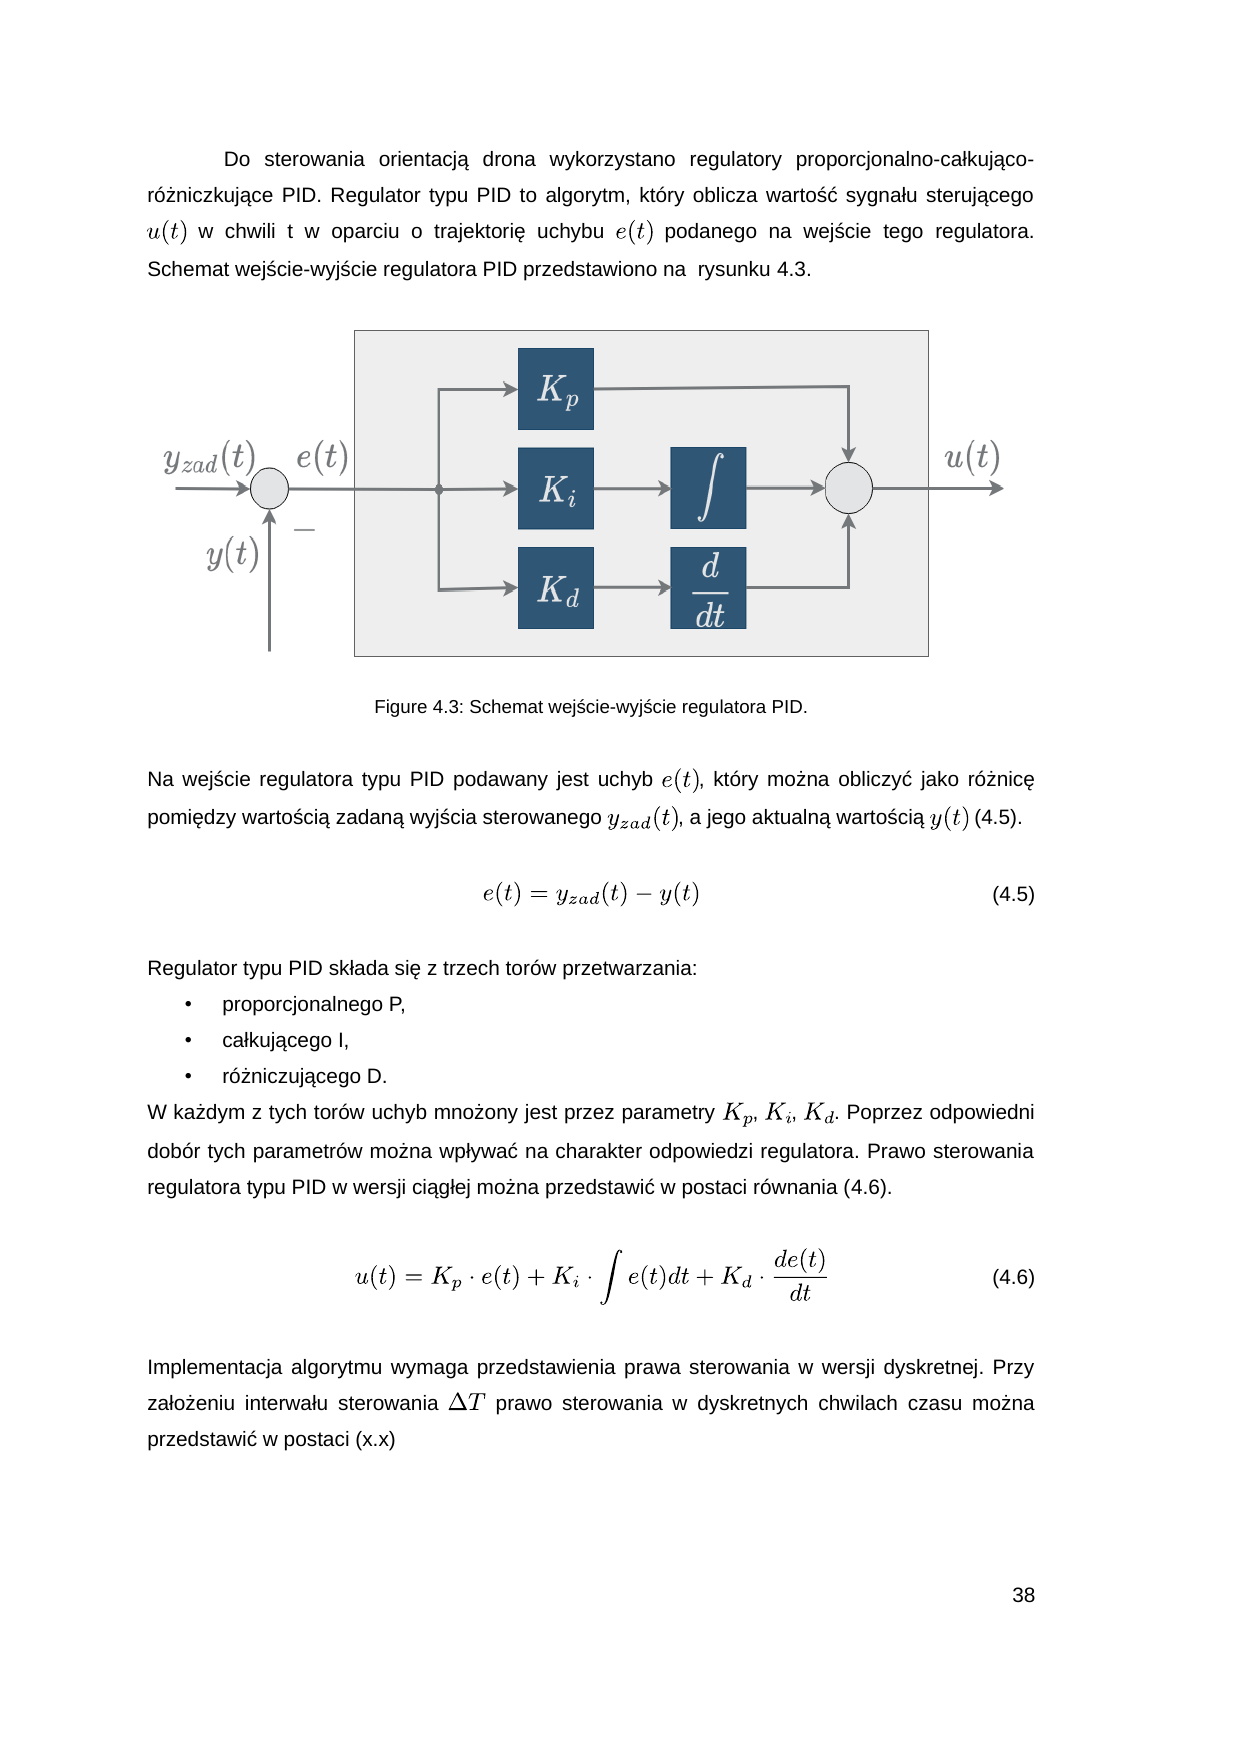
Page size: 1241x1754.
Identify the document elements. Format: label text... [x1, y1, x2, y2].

text W każdym z tych torów uchyb mnożony jest przez parametry , , . Poprzez odpowiedni dobór tych parametrów można wpływać na charakter odpowiedzi regulatora. Prawo sterowania regulatora typu PID w wersji ciągłej można przedstawić w postaci równania (4.6). [147, 1100, 1035, 1199]
text Do sterowania orientacją drona wykorzystano regulatory proporcjonalno-całkująco-różniczkujące PID. Regulator typu PID to algorytm, który oblicza wartość sygnału sterującego w chwili t w oparciu o trajektorię uchybu podanego na wejście tego regulatora. Schemat wejście-wyjście regulatora PID przedstawiono na rysunku 4.3. [147, 147, 1035, 281]
text Na wejście regulatora typu PID podawany jest uchyb , który można obliczyć jako różnicę pomiędzy wartością zadaną wyjścia sterowanego , a jego aktualną wartością (4.5). [147, 767, 1035, 831]
text (4.6) [606, 1248, 1035, 1305]
text Implementacja algorytmu wymaga przedstawienia prawa sterowania w wersji dyskretnej. Przy założeniu interwału sterowania prawo sterowania w dyskretnych chwilach czasu można przedstawić w postaci (x.x) [147, 1354, 1035, 1450]
text Regulator typu PID składa się z trzech torów przetwarzania: [147, 956, 1035, 980]
text (4.5) [694, 881, 1035, 907]
list proporcjonalnego P, [184, 992, 1035, 1016]
picture [147, 330, 1035, 696]
text [147, 881, 501, 907]
text Figure 4.3: Schemat wejście-wyjście regulatora PID. [147, 696, 1035, 717]
list całkującego I, [184, 1028, 1035, 1052]
text [147, 1248, 805, 1305]
list różniczującego D. [184, 1064, 1035, 1088]
